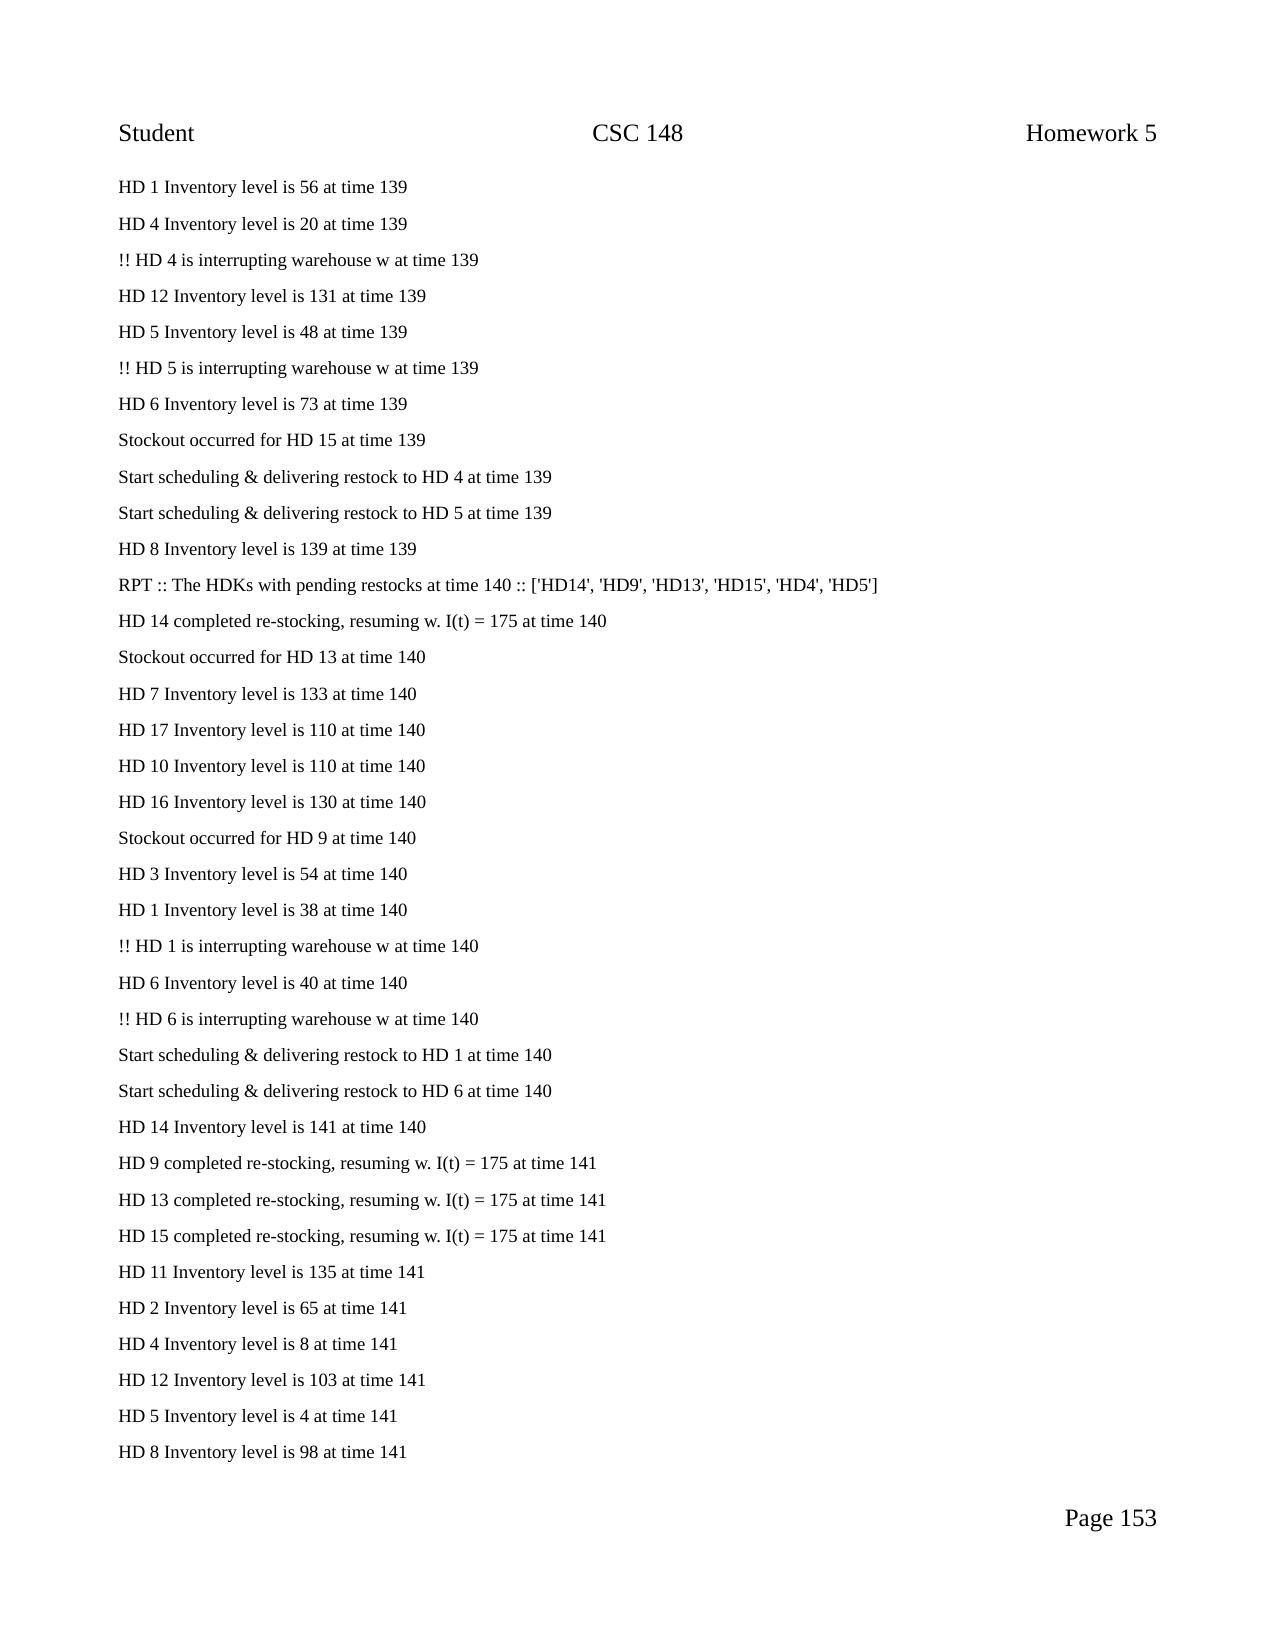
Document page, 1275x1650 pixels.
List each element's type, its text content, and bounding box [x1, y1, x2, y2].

text HD 7 Inventory level is 133 at time 140 [118, 682, 1157, 704]
text HD 9 completed re-stocking, resuming w. I(t) = 175 at time 141 [118, 1152, 1157, 1174]
text HD 10 Inventory level is 110 at time 140 [118, 755, 1157, 776]
text HD 13 completed re-stocking, resuming w. I(t) = 175 at time 141 [118, 1188, 1157, 1210]
text Stockout occurred for HD 15 at time 139 [118, 429, 1157, 451]
text !! HD 4 is interrupting warehouse w at time 139 [118, 249, 1157, 270]
text HD 11 Inventory level is 135 at time 141 [118, 1261, 1157, 1282]
text HD 1 Inventory level is 56 at time 139 [118, 176, 1157, 198]
text !! HD 5 is interrupting warehouse w at time 139 [118, 357, 1157, 379]
text !! HD 6 is interrupting warehouse w at time 140 [118, 1008, 1157, 1029]
text Stockout occurred for HD 13 at time 140 [118, 646, 1157, 668]
text HD 6 Inventory level is 73 at time 139 [118, 393, 1157, 415]
text HD 4 Inventory level is 20 at time 139 [118, 212, 1157, 234]
text HD 12 Inventory level is 131 at time 139 [118, 285, 1157, 306]
text HD 14 completed re-stocking, resuming w. I(t) = 175 at time 140 [118, 610, 1157, 632]
text HD 14 Inventory level is 141 at time 140 [118, 1116, 1157, 1138]
text Start scheduling & delivering restock to HD 1 at time 140 [118, 1044, 1157, 1065]
text !! HD 1 is interrupting warehouse w at time 140 [118, 935, 1157, 957]
text Start scheduling & delivering restock to HD 5 at time 139 [118, 502, 1157, 523]
text HD 4 Inventory level is 8 at time 141 [118, 1333, 1157, 1354]
text HD 8 Inventory level is 139 at time 139 [118, 538, 1157, 559]
text RPT :: The HDKs with pending restocks at time 140 :: ['HD14', 'HD9', 'HD13', 'HD15', 'HD4', 'HD5'] [118, 574, 1157, 596]
text HD 17 Inventory level is 110 at time 140 [118, 718, 1157, 740]
text HD 3 Inventory level is 54 at time 140 [118, 863, 1157, 885]
text HD 5 Inventory level is 48 at time 139 [118, 321, 1157, 342]
text HD 16 Inventory level is 130 at time 140 [118, 791, 1157, 812]
text HD 6 Inventory level is 40 at time 140 [118, 972, 1157, 993]
text HD 5 Inventory level is 4 at time 141 [118, 1405, 1157, 1427]
text HD 12 Inventory level is 103 at time 141 [118, 1369, 1157, 1391]
text Stockout occurred for HD 9 at time 140 [118, 827, 1157, 848]
text HD 8 Inventory level is 98 at time 141 [118, 1441, 1157, 1463]
text Start scheduling & delivering restock to HD 4 at time 139 [118, 466, 1157, 487]
text Start scheduling & delivering restock to HD 6 at time 140 [118, 1080, 1157, 1102]
text HD 15 completed re-stocking, resuming w. I(t) = 175 at time 141 [118, 1224, 1157, 1246]
text HD 2 Inventory level is 65 at time 141 [118, 1297, 1157, 1318]
text HD 1 Inventory level is 38 at time 140 [118, 899, 1157, 921]
